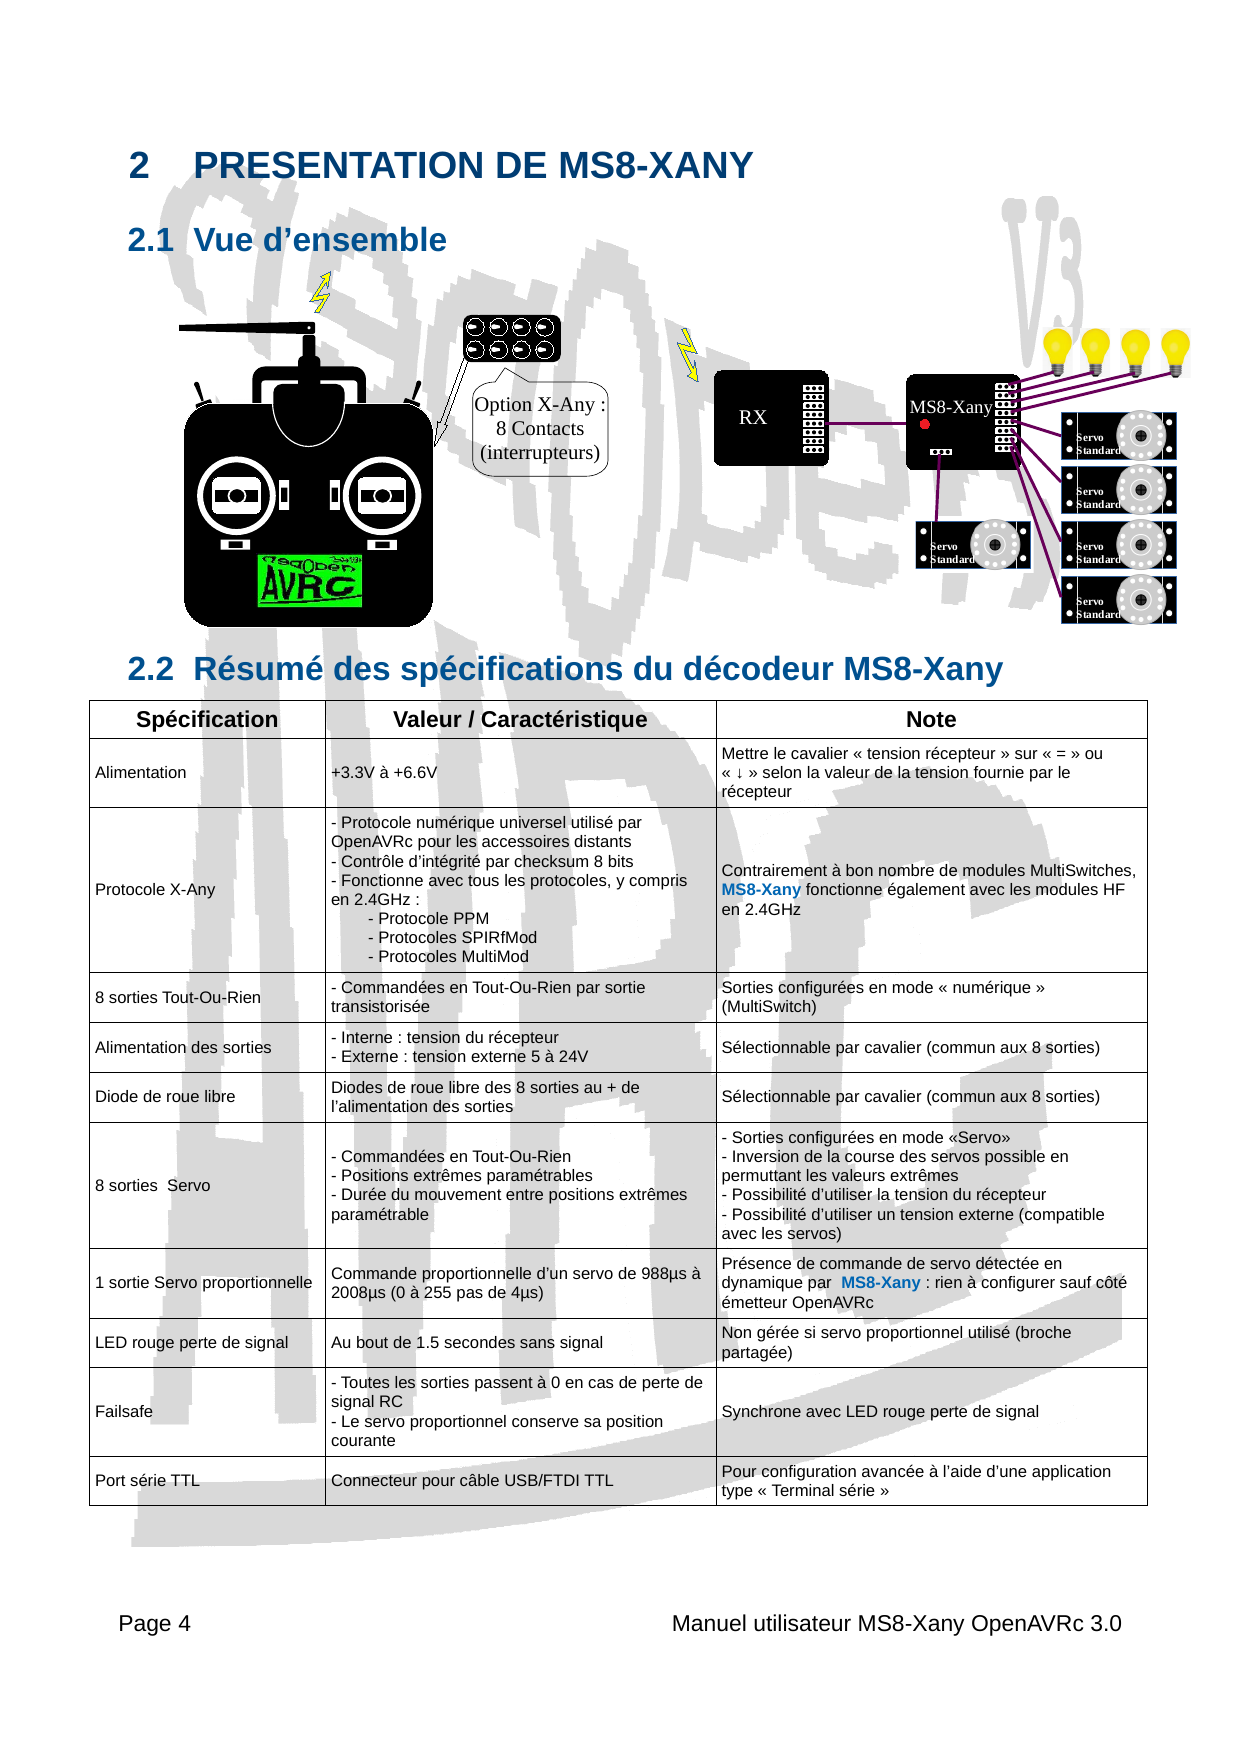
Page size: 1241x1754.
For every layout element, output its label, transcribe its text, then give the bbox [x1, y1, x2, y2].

table_cell - Sorties configurées en mode «Servo» - Inversion de la course des servos possible en permuttant les valeurs extrêmes - Possibilité d’utiliser la tension du récepteur - Possibilité d’utiliser un tension externe (compatible avec les servos) [717, 1123, 1147, 1248]
table_cell Diode de roue libre [90, 1073, 325, 1122]
table_cell Sélectionnable par cavalier (commun aux 8 sorties) [717, 1023, 1147, 1072]
table_cell Non gérée si servo proportionnel utilisé (broche partagée) [717, 1319, 1147, 1367]
table_header Note [717, 701, 1147, 738]
table_cell - Interne : tension du récepteur - Externe : tension externe 5 à 24V [326, 1023, 716, 1072]
picture [1080, 328, 1111, 377]
table_cell Au bout de 1.5 secondes sans signal [326, 1319, 716, 1367]
table_cell Diodes de roue libre des 8 sorties au + de l’alimentation des sorties [326, 1073, 716, 1122]
picture [1061, 407, 1180, 628]
table_header Spécification [90, 701, 325, 738]
table_cell 8 sorties Servo [90, 1123, 325, 1248]
table_cell Commande proportionnelle d’un servo de 988µs à 2008µs (0 à 255 pas de 4µs) [326, 1249, 716, 1317]
table_cell - Commandées en Tout-Ou-Rien par sortie transistorisée [326, 973, 716, 1022]
subtitle Vue d’ensemble [118, 220, 1122, 259]
subtitle PRESENTATION DE MS8-XANY [118, 143, 1122, 187]
table_header Valeur / Caractéristique [326, 701, 716, 738]
table_cell Port série TTL [90, 1457, 325, 1505]
picture [256, 553, 363, 608]
table_cell 1 sortie Servo proportionnelle [90, 1249, 325, 1317]
table_cell Mettre le cavalier « tension récepteur » sur « = » ou « ↓ » selon la valeur de la tension fournie par le récepteur [717, 739, 1147, 807]
table_cell - Commandées en Tout-Ou-Rien - Positions extrêmes paramétrables - Durée du mouvement entre positions extrêmes paramétrable [326, 1123, 716, 1248]
table_cell Présence de commande de servo détectée en dynamique par MS8-Xany : rien à configurer sauf côté émetteur OpenAVRc [717, 1249, 1147, 1317]
table_cell - Toutes les sorties passent à 0 en cas de perte de signal RC - Le servo proportionnel conserve sa position courante [326, 1368, 716, 1456]
table_cell Alimentation des sorties [90, 1023, 325, 1072]
table_cell Sorties configurées en mode « numérique » (MultiSwitch) [717, 973, 1147, 1022]
table_cell Protocole X-Any [90, 808, 325, 972]
picture [1120, 328, 1151, 378]
table_cell Synchrone avec LED rouge perte de signal [717, 1368, 1147, 1456]
table_cell Connecteur pour câble USB/FTDI TTL [326, 1457, 716, 1505]
table_cell 8 sorties Tout-Ou-Rien [90, 973, 325, 1022]
table_cell +3.3V à +6.6V [326, 739, 716, 807]
picture [915, 516, 1034, 573]
table_cell Alimentation [90, 739, 325, 807]
subtitle Résumé des spécifications du décodeur MS8-Xany [118, 649, 1122, 688]
picture [1160, 328, 1191, 378]
table_cell Sélectionnable par cavalier (commun aux 8 sorties) [717, 1073, 1147, 1122]
table_cell - Protocole numérique universel utilisé par OpenAVRc pour les accessoires distants - Contrôle d’intégrité par checksum 8 bits - Fonctionne avec tous les protocoles, y compris en 2.4GHz : - Protocole PPM - Protocoles SPIRfMod - Protocoles MultiMod [326, 808, 716, 972]
table_cell LED rouge perte de signal [90, 1319, 325, 1367]
table_cell Pour configuration avancée à l’aide d’une application type « Terminal série » [717, 1457, 1147, 1505]
table_cell Failsafe [90, 1368, 325, 1456]
table_cell Contrairement à bon nombre de modules MultiSwitches, MS8-Xany fonctionne également avec les modules HF en 2.4GHz [717, 808, 1147, 972]
picture [1042, 327, 1073, 377]
